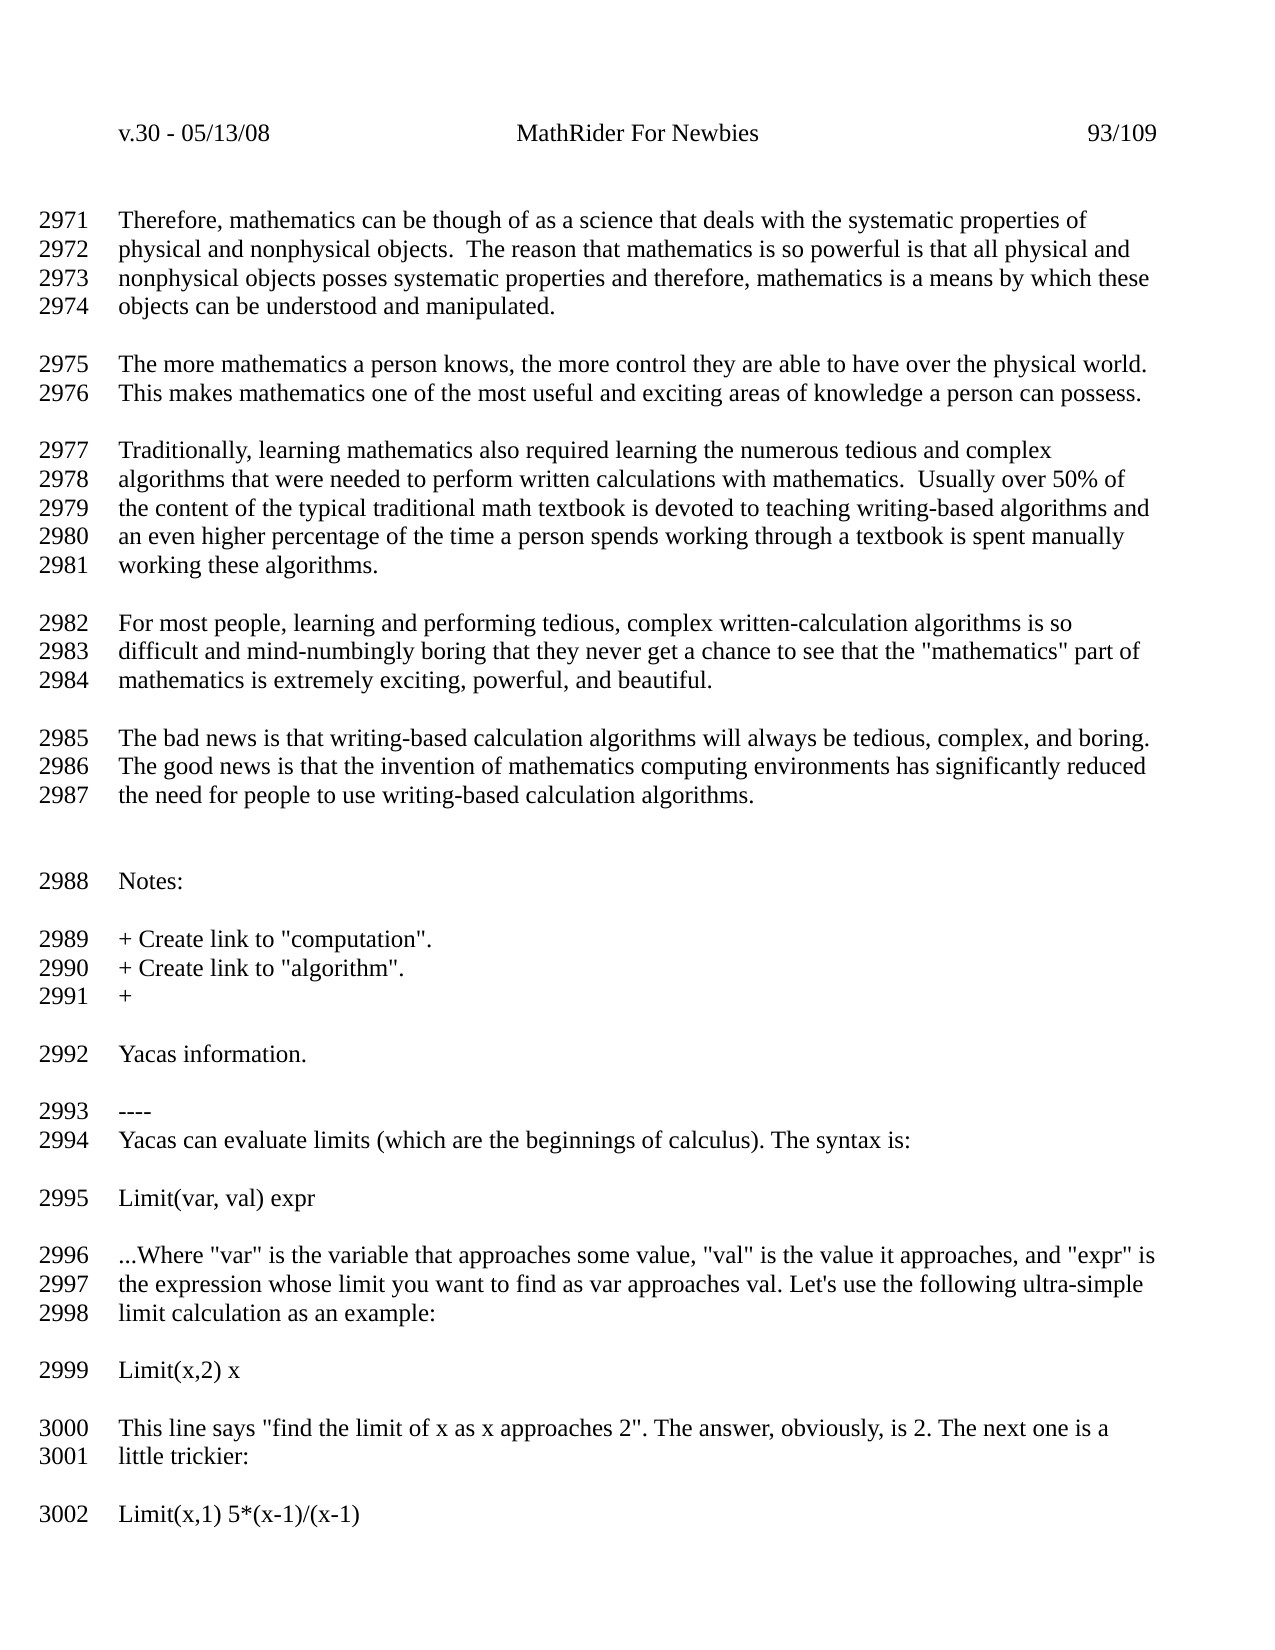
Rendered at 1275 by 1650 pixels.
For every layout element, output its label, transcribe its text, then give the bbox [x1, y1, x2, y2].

text The more mathematics a person knows, the more control they are able to have over the physical world. This makes mathematics one of the most useful and exciting areas of knowledge a person can possess. [118, 349, 1157, 406]
text ...Where "var" is the variable that approaches some value, "val" is the value it approaches, and "expr" is the expression whose limit you want to find as var approaches val. Let's use the following ultra-simple limit calculation as an example: [118, 1240, 1157, 1326]
text Notes: [118, 866, 1157, 895]
text Limit(var, val) expr [118, 1183, 1157, 1211]
text Yacas information. [118, 1039, 1157, 1068]
text Therefore, mathematics can be though of as a science that deals with the systematic properties of physical and nonphysical objects. The reason that mathematics is so powerful is that all physical and nonphysical objects posses systematic properties and therefore, mathematics is a means by which these objects can be understood and manipulated. [118, 205, 1157, 320]
text + Create link to "algorithm". [118, 953, 1157, 981]
text The bad news is that writing-based calculation algorithms will always be tedious, complex, and boring. The good news is that the invention of mathematics computing environments has significantly reduced the need for people to use writing-based calculation algorithms. [118, 723, 1157, 809]
text Traditionally, learning mathematics also required learning the numerous tedious and complex algorithms that were needed to perform written calculations with mathematics. Usually over 50% of the content of the typical traditional math textbook is devoted to teaching writing-based algorithms and an even higher percentage of the time a person spends working through a textbook is spent manually working these algorithms. [118, 435, 1157, 579]
text + [118, 981, 1157, 1010]
text Limit(x,2) x [118, 1355, 1157, 1384]
text For most people, learning and performing tedious, complex written-calculation algorithms is so difficult and mind-numbingly boring that they never get a chance to see that the "mathematics" part of mathematics is extremely exciting, powerful, and beautiful. [118, 608, 1157, 694]
text Yacas can evaluate limits (which are the beginnings of calculus). The syntax is: [118, 1125, 1157, 1154]
text Limit(x,1) 5*(x-1)/(x-1) [118, 1499, 1157, 1528]
text + Create link to "computation". [118, 924, 1157, 953]
text This line says "find the limit of x as x approaches 2". The answer, obviously, is 2. The next one is a little trickier: [118, 1413, 1157, 1470]
text ---- [118, 1096, 1157, 1125]
